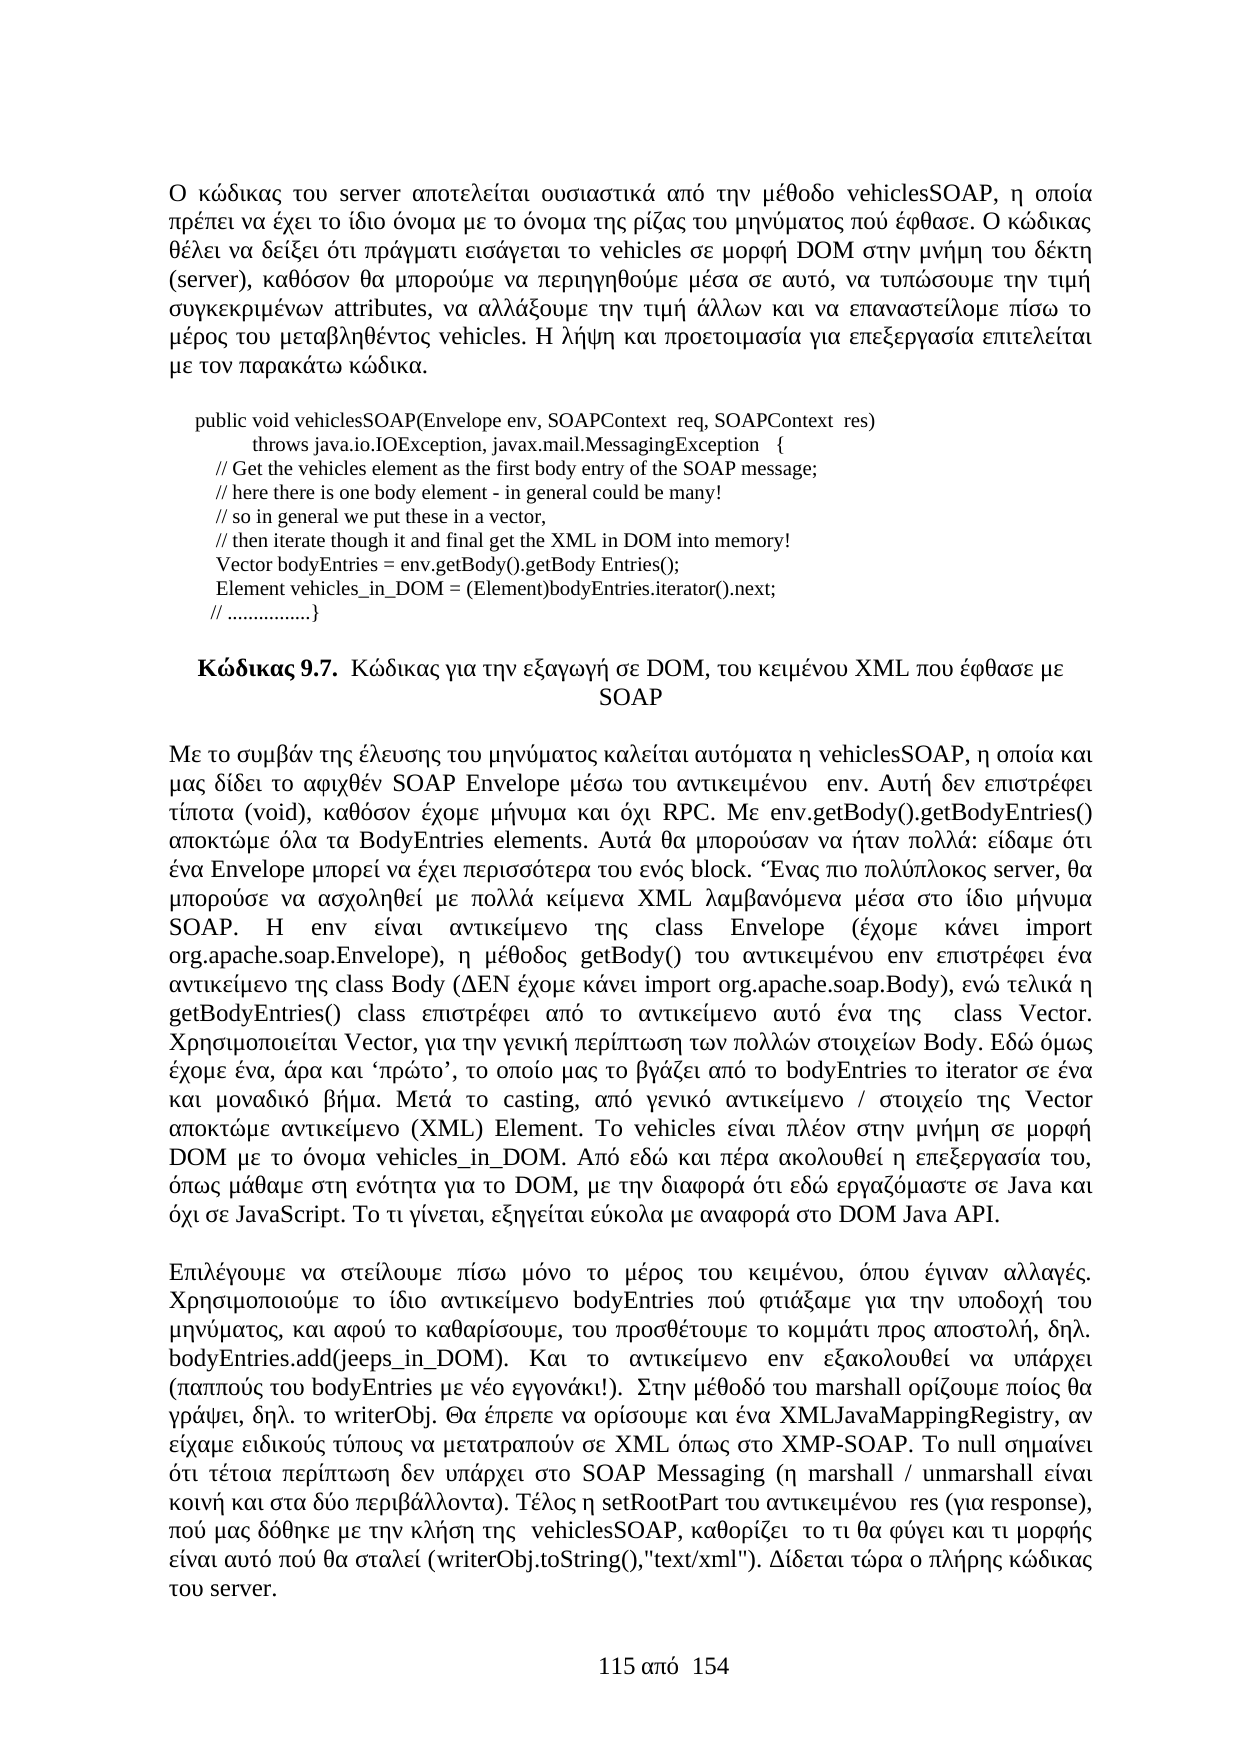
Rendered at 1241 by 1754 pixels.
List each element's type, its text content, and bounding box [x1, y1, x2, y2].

text Επιλέγουμε να στείλουμε πίσω μόνο το μέρος του κειμένου, όπου έγιναν αλλαγές. Χρησιμοποιούμε το ίδιο αντικείμενο bodyEntries πού φτιάξαμε για την υποδοχή του μηνύματος, και αφού το καθαρίσουμε, του προσθέτουμε το κομμάτι προς αποστολή, δηλ. bodyEntries.add(jeeps_in_DOM). Και το αντικείμενο env εξακολουθεί να υπάρχει (παππούς του bodyEntries με νέο εγγονάκι!). Στην μέθοδό του marshall ορίζουμε ποίος θα γράψει, δηλ. το writerObj. Θα έπρεπε να ορίσουμε και ένα XMLJavaMappingRegistry, αν είχαμε ειδικούς τύπους να μετατραπούν σε XML όπως στο XMP-SOAP. To null σημαίνει ότι τέτοια περίπτωση δεν υπάρχει στο SOAP Messaging (η marshall / unmarshall είναι κοινή και στα δύο περιβάλλοντα). Τέλος η setRootPart του αντικειμένου res (για response), πού μας δόθηκε με την κλήση της vehiclesSOAP, καθορίζει το τι θα φύγει και τι μορφής είναι αυτό πού θα σταλεί (writerObj.toString(),"text/xml"). Δίδεται τώρα ο πλήρης κώδικας του server. [169, 1257, 1092, 1602]
text Element vehicles_in_DOM = (Element)bodyEntries.iterator().next; [169, 576, 1092, 600]
text throws java.io.IOException, javax.mail.MessagingException { [169, 432, 1092, 456]
text // so in general we put these in a vector, [169, 504, 1092, 528]
text Vector bodyEntries = env.getBody().getBody Entries(); [169, 552, 1092, 576]
text // ................} [169, 600, 1092, 624]
text public void vehiclesSOAP(Envelope env, SOAPContext req, SOAPContext res) [169, 408, 1092, 432]
text // then iterate though it and final get the XML in DOM into memory! [169, 528, 1092, 552]
text Με το συμβάν της έλευσης του μηνύματος καλείται αυτόματα η vehiclesSOAP, η οποία και μας δίδει το αφιχθέν SOAP Envelope μέσω του αντικειμένου env. Αυτή δεν επιστρέφει τίποτα (void), καθόσον έχομε μήνυμα και όχι RPC. Με env.getBody().getBodyEntries() αποκτώμε όλα τα BodyEntries elements. Αυτά θα μπορούσαν να ήταν πολλά: είδαμε ότι ένα Envelope μπορεί να έχει περισσότερα του ενός block. ‘Ένας πιο πολύπλοκος server, θα μπορούσε να ασχοληθεί με πολλά κείμενα XML λαμβανόμενα μέσα στο ίδιο μήνυμα SOAP. Η env είναι αντικείμενο της class Envelope (έχομε κάνει import org.apache.soap.Envelope), η μέθοδος getBody() του αντικειμένου env επιστρέφει ένα αντικείμενο της class Body (ΔΕΝ έχομε κάνει import org.apache.soap.Body), ενώ τελικά η getBodyEntries() class επιστρέφει από το αντικείμενο αυτό ένα της class Vector. Χρησιμοποιείται Vector, για την γενική περίπτωση των πολλών στοιχείων Body. Εδώ όμως έχομε ένα, άρα και ‘πρώτο’, το οποίο μας το βγάζει από το bodyEntries το iterator σε ένα και μοναδικό βήμα. Μετά το casting, από γενικό αντικείμενο / στοιχείο της Vector αποκτώμε αντικείμενο (XML) Element. Το vehicles είναι πλέον στην μνήμη σε μορφή DOM με το όνομα vehicles_in_DOM. Από εδώ και πέρα ακολουθεί η επεξεργασία του, όπως μάθαμε στη ενότητα για το DOM, με την διαφορά ότι εδώ εργαζόμαστε σε Java και όχι σε JavaScript. Το τι γίνεται, εξηγείται εύκολα με αναφορά στο DOM Java API. [169, 739, 1092, 1228]
text // Get the vehicles element as the first body entry of the SOAP message; [169, 456, 1092, 480]
text Ο κώδικας του server αποτελείται ουσιαστικά από την μέθοδο vehiclesSOAP, η οποία πρέπει να έχει το ίδιο όνομα με το όνομα της ρίζας του μηνύματος πού έφθασε. Ο κώδικας θέλει να δείξει ότι πράγματι εισάγεται το vehicles σε μορφή DOM στην μνήμη του δέκτη (server), καθόσον θα μπορούμε να περιηγηθούμε μέσα σε αυτό, να τυπώσουμε την τιμή συγκεκριμένων attributes, να αλλάξουμε την τιμή άλλων και να επαναστείλομε πίσω το μέρος του μεταβληθέντος vehicles. Η λήψη και προετοιμασία για επεξεργασία επιτελείται με τον παρακάτω κώδικα. [169, 178, 1092, 379]
text Κώδικας 9.7. Κώδικας για την εξαγωγή σε DOM, του κειμένου XML που έφθασε με SOAP [169, 653, 1092, 710]
text // here there is one body element - in general could be many! [169, 480, 1092, 504]
